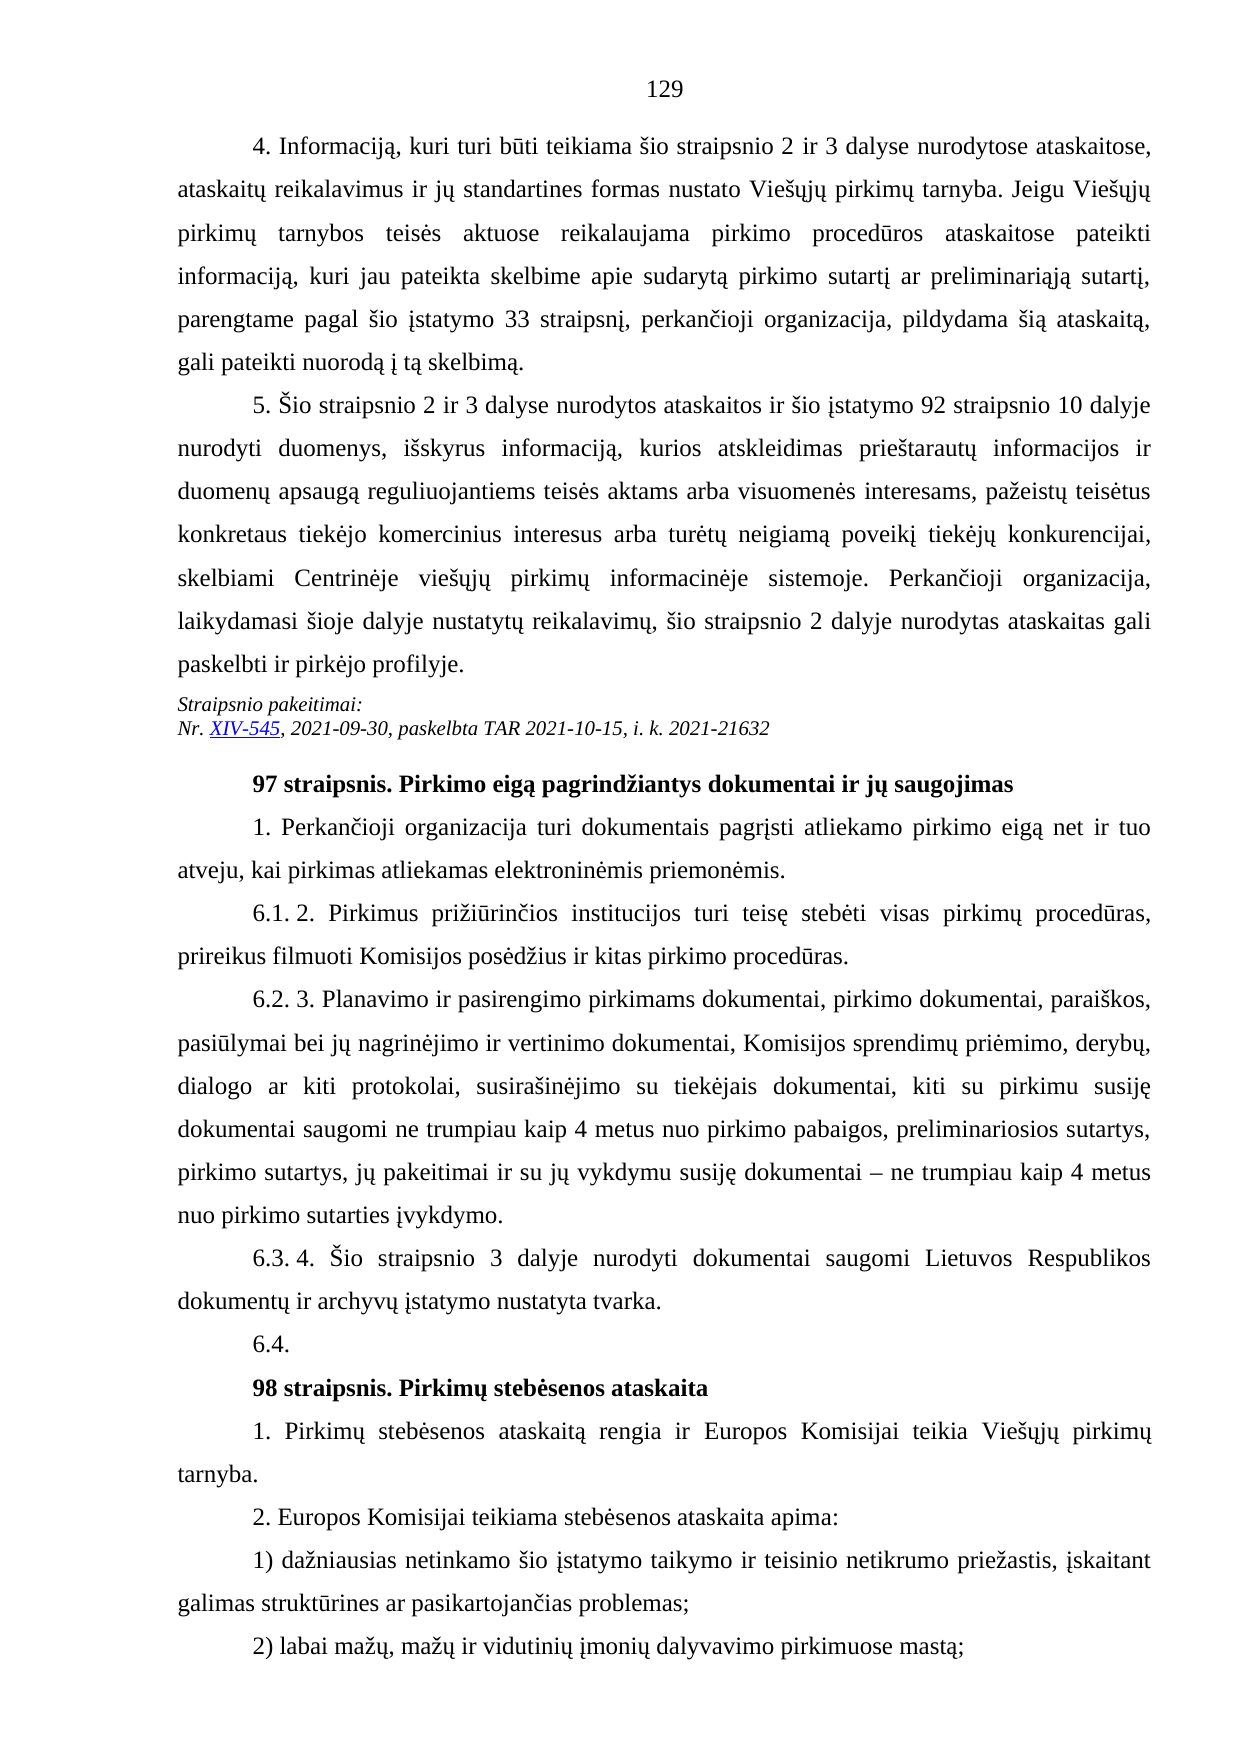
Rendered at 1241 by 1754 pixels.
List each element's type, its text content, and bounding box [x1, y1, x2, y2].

text 1) dažniausias netinkamo šio įstatymo taikymo ir teisinio netikrumo priežastis, įskaitant galimas struktūrines ar pasikartojančias problemas; [177, 1545, 1152, 1617]
text 2) labai mažų, mažų ir vidutinių įmonių dalyvavimo pirkimuose mastą; [177, 1631, 1152, 1660]
text 2. Europos Komisijai teikiama stebėsenos ataskaita apima: [177, 1502, 1152, 1531]
text 98 straipsnis. Pirkimų stebėsenos ataskaita [177, 1373, 1152, 1401]
text 5. Šio straipsnio 2 ir 3 dalyse nurodytos ataskaitos ir šio įstatymo 92 straipsnio 10 dalyje nurodyti duomenys, išskyrus informaciją, kurios atskleidimas prieštarautų informacijos ir duomenų apsaugą reguliuojantiems teisės aktams arba visuomenės interesams, pažeistų teisėtus konkretaus tiekėjo komercinius interesus arba turėtų neigiamą poveikį tiekėjų konkurencijai, skelbiami Centrinėje viešųjų pirkimų informacinėje sistemoje. Perkančioji organizacija, laikydamasi šioje dalyje nustatytų reikalavimų, šio straipsnio 2 dalyje nurodytas ataskaitas gali paskelbti ir pirkėjo profilyje. [177, 390, 1152, 678]
text 4. Informaciją, kuri turi būti teikiama šio straipsnio 2 ir 3 dalyse nurodytose ataskaitose, ataskaitų reikalavimus ir jų standartines formas nustato Viešųjų pirkimų tarnyba. Jeigu Viešųjų pirkimų tarnybos teisės aktuose reikalaujama pirkimo procedūros ataskaitose pateikti informaciją, kuri jau pateikta skelbime apie sudarytą pirkimo sutartį ar preliminariąją sutartį, parengtame pagal šio įstatymo 33 straipsnį, perkančioji organizacija, pildydama šią ataskaitą, gali pateikti nuorodą į tą skelbimą. [177, 131, 1152, 376]
text 1. Perkančioji organizacija turi dokumentais pagrįsti atliekamo pirkimo eigą net ir tuo atveju, kai pirkimas atliekamas elektroninėmis priemonėmis. [177, 812, 1152, 884]
subtitle 2. Pirkimus prižiūrinčios institucijos turi teisę stebėti visas pirkimų procedūras, prireikus filmuoti Komisijos posėdžius ir kitas pirkimo procedūras. [177, 898, 1152, 970]
text 1. Pirkimų stebėsenos ataskaitą rengia ir Europos Komisijai teikia Viešųjų pirkimų tarnyba. [177, 1416, 1152, 1488]
text Nr. XIV-545, 2021-09-30, paskelbta TAR 2021-10-15, i. k. 2021-21632 [177, 716, 1152, 740]
subtitle 4. Šio straipsnio 3 dalyje nurodyti dokumentai saugomi Lietuvos Respublikos dokumentų ir archyvų įstatymo nustatyta tvarka. [177, 1243, 1152, 1315]
subtitle 3. Planavimo ir pasirengimo pirkimams dokumentai, pirkimo dokumentai, paraiškos, pasiūlymai bei jų nagrinėjimo ir vertinimo dokumentai, Komisijos sprendimų priėmimo, derybų, dialogo ar kiti protokolai, susirašinėjimo su tiekėjais dokumentai, kiti su pirkimu susiję dokumentai saugomi ne trumpiau kaip 4 metus nuo pirkimo pabaigos, preliminariosios sutartys, pirkimo sutartys, jų pakeitimai ir su jų vykdymu susiję dokumentai – ne trumpiau kaip 4 metus nuo pirkimo sutarties įvykdymo. [177, 984, 1152, 1229]
text Straipsnio pakeitimai: [177, 692, 1152, 716]
text 97 straipsnis. Pirkimo eigą pagrindžiantys dokumentai ir jų saugojimas [177, 769, 1152, 798]
